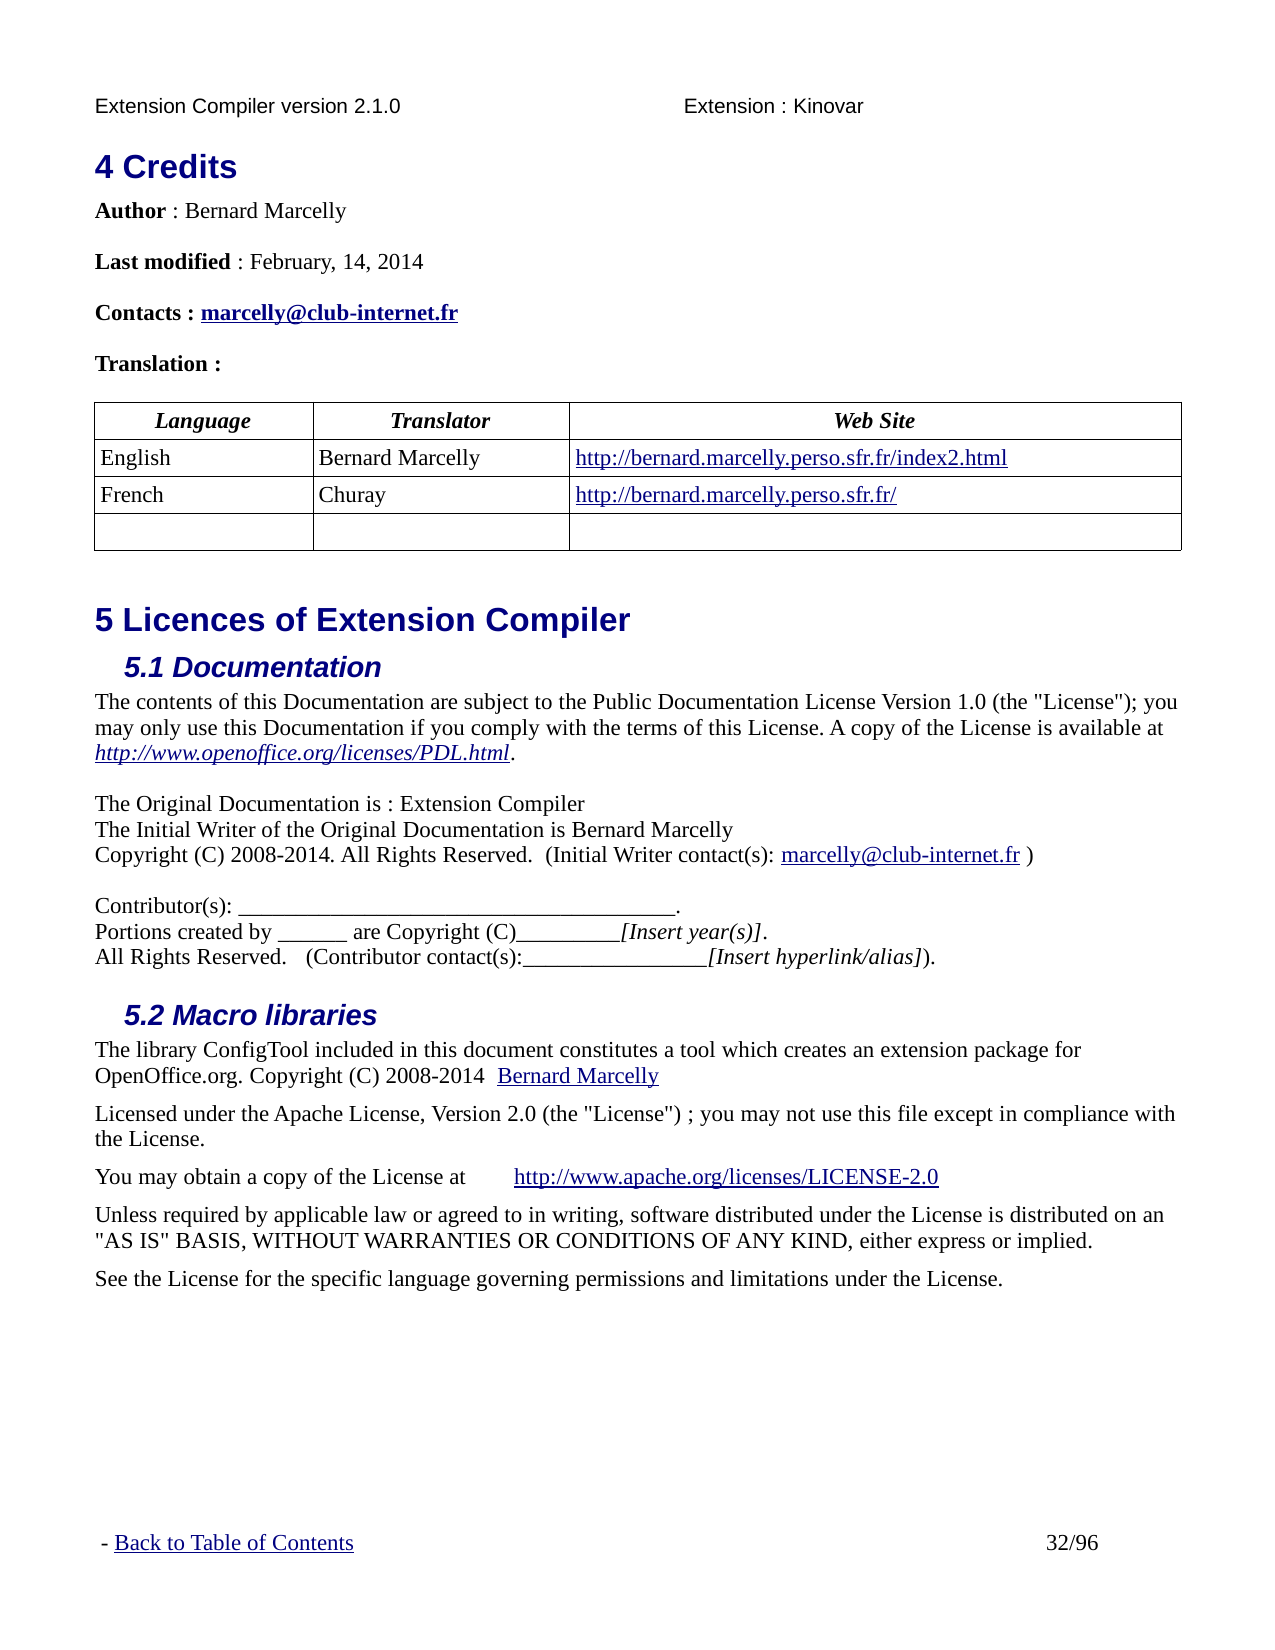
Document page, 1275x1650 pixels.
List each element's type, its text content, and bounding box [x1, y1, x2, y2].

table_cell [314, 514, 569, 550]
text Copyright (C) 2008-2014. All Rights Reserved. (Initial Writer contact(s): marcelly@club-internet.fr ) [94, 842, 1181, 868]
table_cell [95, 514, 313, 550]
table_cell Churay [314, 477, 569, 513]
subtitle Macro libraries [124, 999, 1181, 1031]
text The Original Documentation is : Extension Compiler [94, 791, 1181, 817]
text See the License for the specific language governing permissions and limitations under the License. [94, 1266, 1181, 1291]
text All Rights Reserved. (Contributor contact(s):________________[Insert hyperlink/alias]). [94, 944, 1181, 970]
text The library ConfigTool included in this document constitutes a tool which creates an extension package for OpenOffice.org. Copyright (C) 2008-2014 Bernard Marcelly [94, 1037, 1181, 1088]
subtitle Documentation [124, 651, 1181, 683]
text You may obtain a copy of the License at http://www.apache.org/licenses/LICENSE-2.0 [94, 1164, 1181, 1190]
table_cell French [95, 477, 313, 513]
text The Initial Writer of the Original Documentation is Bernard Marcelly [94, 817, 1181, 842]
table_header Language [95, 403, 313, 439]
text Contacts : marcelly@club-internet.fr [94, 299, 1181, 325]
text Author : Bernard Marcelly [94, 197, 1181, 223]
table_cell http://bernard.marcelly.perso.sfr.fr/index2.html [570, 440, 1181, 476]
text Contributor(s): ______________________________________. [94, 893, 1181, 919]
text The contents of this Documentation are subject to the Public Documentation License Version 1.0 (the "License"); you may only use this Documentation if you comply with the terms of this License. A copy of the License is available at http://www.openoffice.org/licenses/PDL.html. [94, 689, 1181, 766]
table_cell English [95, 440, 313, 476]
table_cell Bernard Marcelly [314, 440, 569, 476]
text Licensed under the Apache License, Version 2.0 (the "License") ; you may not use this file except in compliance with the License. [94, 1101, 1181, 1152]
table_header Web Site [570, 403, 1181, 439]
subtitle Credits [94, 147, 1181, 185]
text Last modified : February, 14, 2014 [94, 248, 1181, 274]
text Translation : [94, 351, 1181, 376]
text Unless required by applicable law or agreed to in writing, software distributed under the License is distributed on an "AS IS" BASIS, WITHOUT WARRANTIES OR CONDITIONS OF ANY KIND, either express or implied. [94, 1202, 1181, 1253]
subtitle Licences of Extension Compiler [94, 601, 1181, 638]
table_cell [570, 514, 1181, 550]
table_cell http://bernard.marcelly.perso.sfr.fr/ [570, 477, 1181, 513]
table_header Translator [314, 403, 569, 439]
text Portions created by ______ are Copyright (C)_________[Insert year(s)]. [94, 919, 1181, 944]
